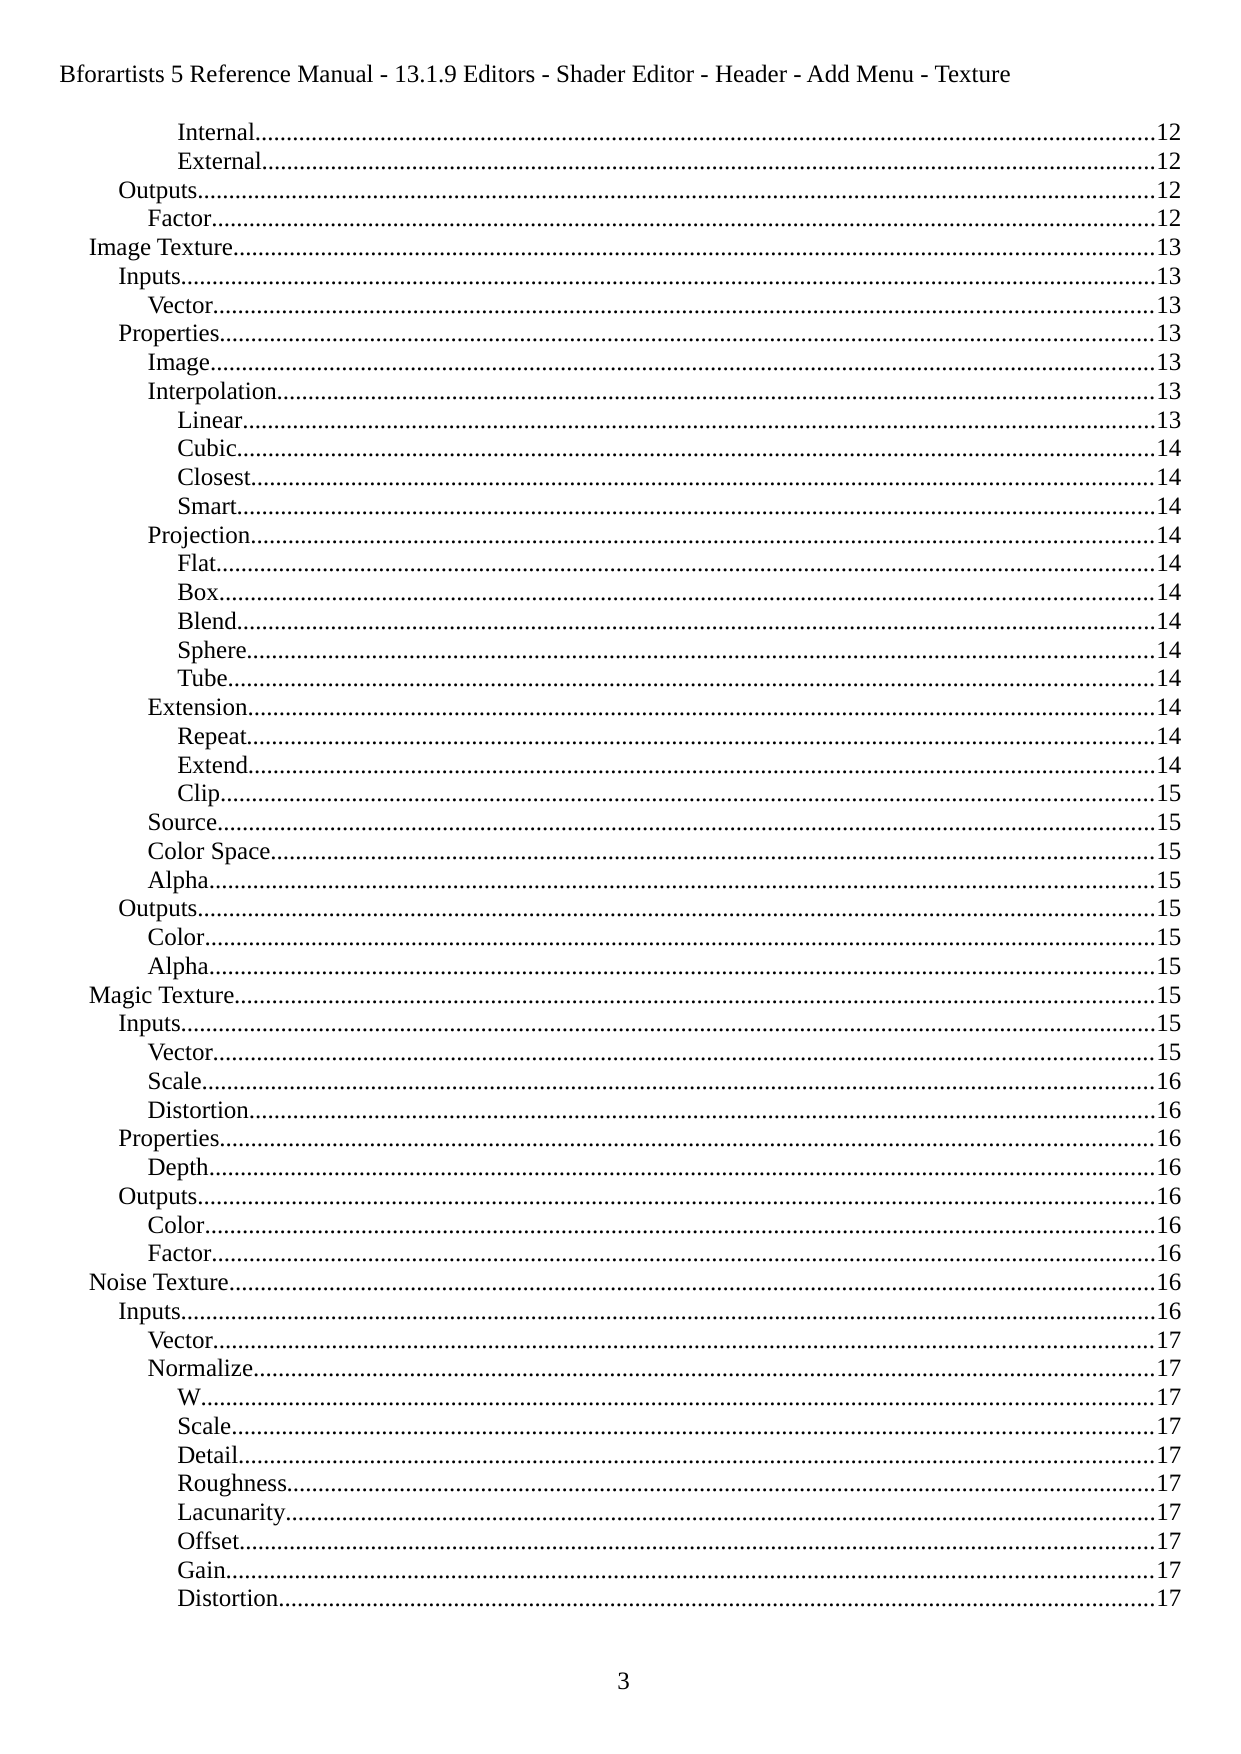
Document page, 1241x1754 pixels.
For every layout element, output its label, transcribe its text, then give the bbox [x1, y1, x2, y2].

text Image 13 [147, 347, 1181, 376]
text Image Texture 13 [88, 232, 1181, 261]
text Inputs 16 [118, 1296, 1181, 1325]
text Lacunarity 17 [177, 1497, 1181, 1526]
text Projection 14 [147, 520, 1181, 548]
text Detail 17 [177, 1440, 1181, 1468]
text Factor 16 [147, 1238, 1181, 1267]
text Distortion 16 [147, 1095, 1181, 1123]
text Offset 17 [177, 1526, 1181, 1555]
text Extension 14 [147, 692, 1181, 721]
text Sphere 14 [177, 635, 1181, 663]
text Repeat 14 [177, 721, 1181, 750]
text Cubic 14 [177, 433, 1181, 462]
text Properties 13 [118, 318, 1181, 347]
text Clip 15 [177, 778, 1181, 807]
text Color 15 [147, 922, 1181, 951]
text Internal 12 [177, 117, 1181, 146]
text Vector 13 [147, 290, 1181, 318]
text Inputs 13 [118, 261, 1181, 290]
text Scale 17 [177, 1411, 1181, 1440]
text Distortion 17 [177, 1583, 1181, 1612]
text Tube 14 [177, 663, 1181, 692]
text Magic Texture 15 [88, 980, 1181, 1008]
text W 17 [177, 1382, 1181, 1411]
text Noise Texture 16 [88, 1267, 1181, 1296]
text Normalize 17 [147, 1353, 1181, 1382]
text Linear 13 [177, 405, 1181, 433]
text Outputs 12 [118, 175, 1181, 203]
text Smart 14 [177, 491, 1181, 520]
text Inputs 15 [118, 1008, 1181, 1037]
text Color Space 15 [147, 836, 1181, 865]
text Properties 16 [118, 1123, 1181, 1152]
text Extend 14 [177, 750, 1181, 778]
text External 12 [177, 146, 1181, 175]
text Outputs 15 [118, 893, 1181, 922]
text Interpolation 13 [147, 376, 1181, 405]
text Scale 16 [147, 1066, 1181, 1095]
text Outputs 16 [118, 1181, 1181, 1210]
text Factor 12 [147, 203, 1181, 232]
text Alpha 15 [147, 865, 1181, 893]
text Depth 16 [147, 1152, 1181, 1181]
text Vector 15 [147, 1037, 1181, 1066]
text Flat 14 [177, 548, 1181, 577]
text Closest 14 [177, 462, 1181, 491]
text Alpha 15 [147, 951, 1181, 980]
text Box 14 [177, 577, 1181, 606]
text Vector 17 [147, 1325, 1181, 1353]
text Gain 17 [177, 1555, 1181, 1583]
text Blend 14 [177, 606, 1181, 635]
text Color 16 [147, 1210, 1181, 1238]
text Source 15 [147, 807, 1181, 836]
text Roughness 17 [177, 1468, 1181, 1497]
